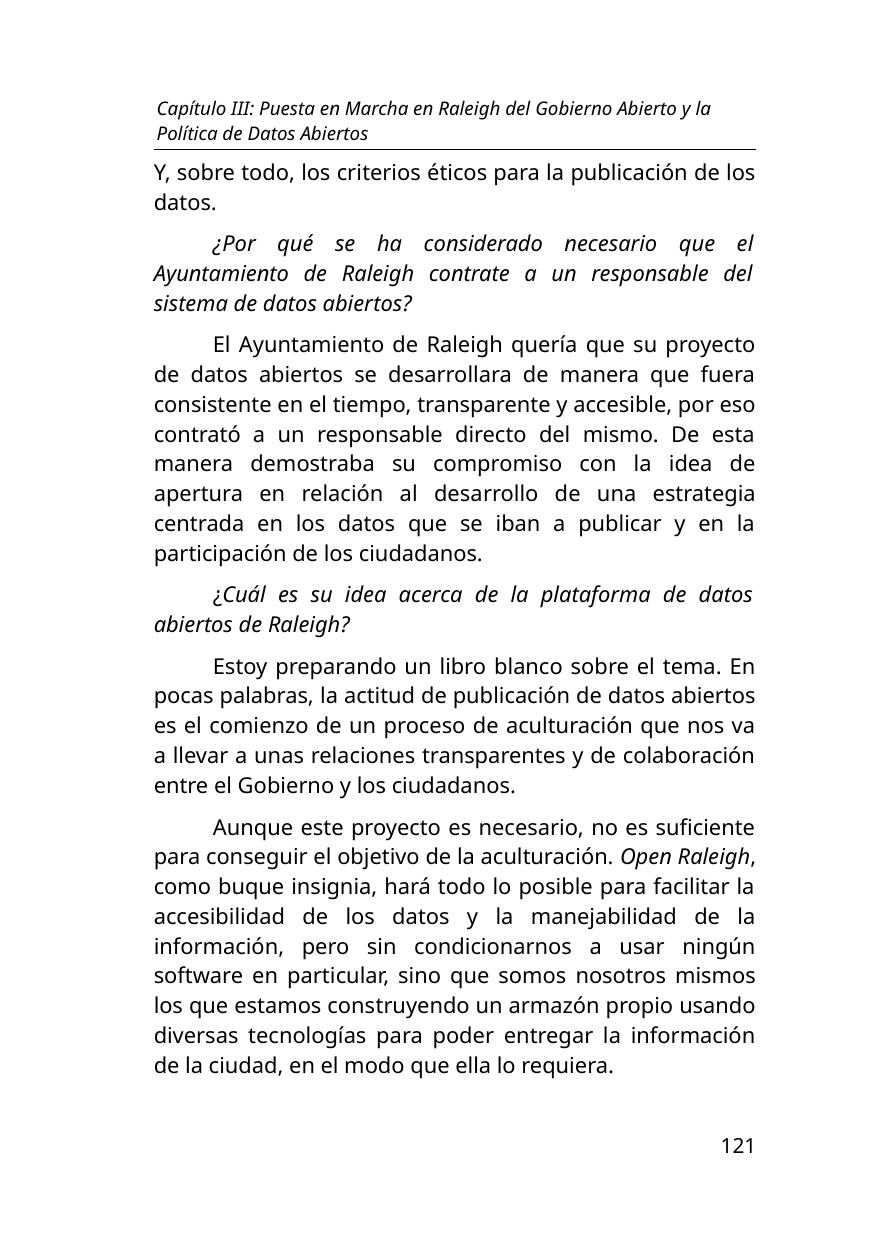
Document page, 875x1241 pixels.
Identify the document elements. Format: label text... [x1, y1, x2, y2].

text Y, sobre todo, los cri­terios éticos para la publicación de los datos. [153, 157, 756, 216]
text ¿Por qué se ha considerado necesario que el Ayuntamiento de Raleigh contrate a un responsable del sistema de datos abier­tos? [153, 228, 756, 317]
text Aunque este proyecto es necesario, no es suficiente para conseguir el objetivo de la aculturación. Open Raleigh, como buque insignia, hará todo lo posible para facilitar la accesibilidad de los datos y la manejabilidad de la informa­ción, pero sin condicionarnos a usar ningún software en parti­cular, sino que somos nosotros mismos los que estamos cons­truyendo un armazón propio usando diversas tecnologías para poder entregar la información de la ciudad, en el modo que ella lo requiera. [153, 811, 756, 1079]
text ¿Cuál es su idea acerca de la plataforma de datos abiertos de Raleigh? [153, 579, 756, 639]
text Estoy preparando un libro blanco sobre el tema. En po­cas palabras, la actitud de publicación de datos abiertos es el comienzo de un proceso de aculturación que nos va a llevar a unas relaciones transparentes y de colaboración entre el Go­bierno y los ciudadanos. [153, 651, 756, 800]
text El Ayuntamiento de Raleigh quería que su proyecto de datos abiertos se desarrollara de manera que fuera consisten­te en el tiempo, transparente y accesible, por eso contrató a un responsable directo del mismo. De esta manera demostra­ba su compromiso con la idea de apertura en relación al desa­rrollo de una estrategia centrada en los datos que se iban a publicar y en la participación de los ciudadanos. [153, 329, 756, 568]
